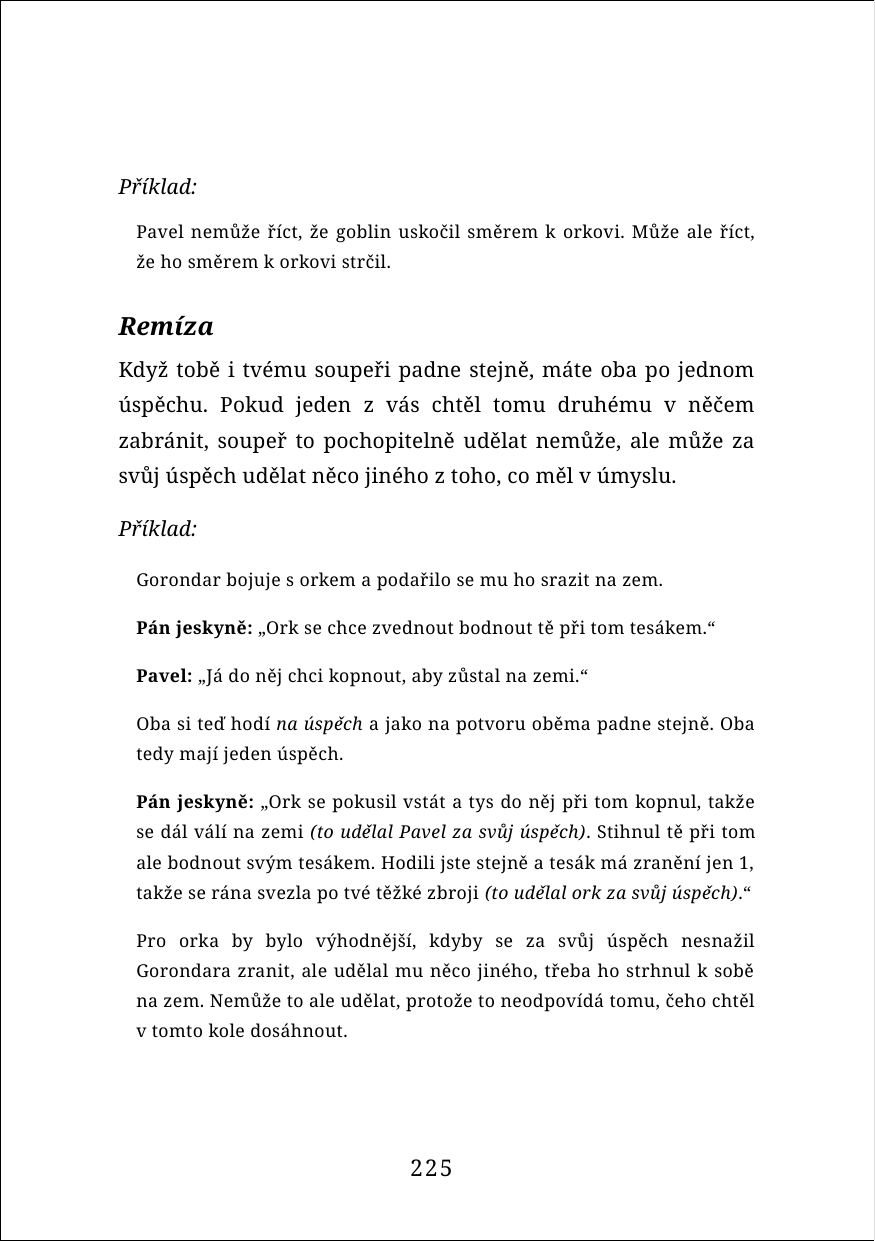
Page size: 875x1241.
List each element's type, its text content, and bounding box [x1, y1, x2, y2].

text Pán jeskyně: „Ork se chce zvednout bodnout tě při tom tesákem.“ [136, 616, 756, 640]
text Příklad: [118, 514, 756, 543]
text Pavel: „Já do něj chci kopnout, aby zůstal na zemi.“ [136, 664, 756, 688]
subtitle Remíza [118, 309, 756, 343]
text Pán jeskyně: „Ork se pokusil vstát a tys do něj při tom kopnul, takže se dál válí na zemi (to udělal Pavel za svůj úspěch). Stihnul tě při tom ale bodnout svým tesákem. Hodili jste stejně a tesák má zranění jen 1, takže se rána svezla po tvé těžké zbroji (to udělal ork za svůj úspěch).“ [136, 790, 756, 904]
text Pro orka by bylo výhodnější, kdyby se za svůj úspěch nesnažil Gorondara zranit, ale udělal mu něco jiného, třeba ho strhnul k sobě na zem. Nemůže to ale udělat, protože to neodpovídá tomu, čeho chtěl v tomto kole dosáhnout. [136, 928, 756, 1043]
text Když tobě i tvému soupeři padne stejně, máte oba po jednom úspěchu. Pokud jeden z vás chtěl tomu druhému v něčem zabránit, soupeř to pochopitelně udělat nemůže, ale může za svůj úspěch udělat něco jiného z toho, co měl v úmyslu. [118, 355, 756, 490]
text Oba si teď hodí na úspěch a jako na potvoru oběma padne stejně. Oba tedy mají jeden úspěch. [136, 712, 756, 766]
text Příklad: [118, 172, 756, 200]
text Pavel nemůže říct, že goblin uskočil směrem k orkovi. Může ale říct, že ho směrem k orkovi strčil. [136, 219, 756, 273]
text Gorondar bojuje s orkem a podařilo se mu ho srazit na zem. [136, 568, 756, 592]
